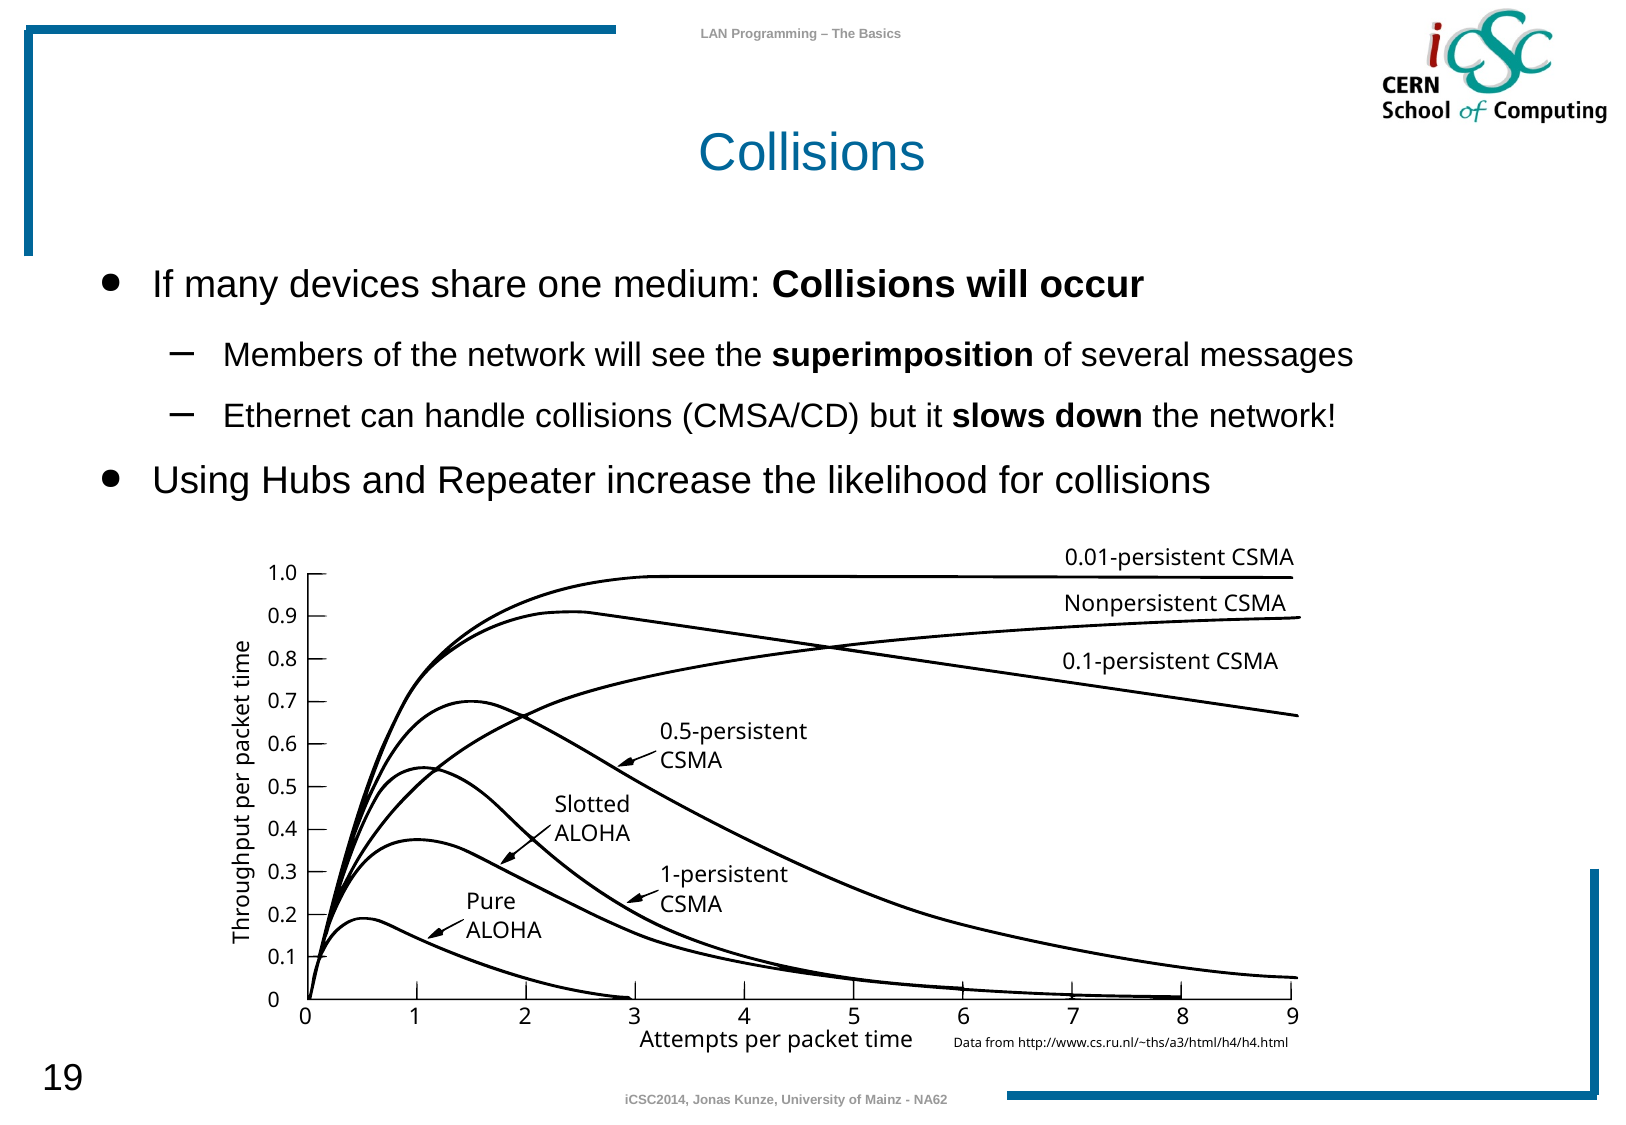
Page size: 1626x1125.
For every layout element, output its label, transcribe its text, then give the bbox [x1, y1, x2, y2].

picture [231, 548, 1312, 1053]
picture [1381, 8, 1608, 125]
title Collisions [81, 44, 1544, 233]
list If many devices share one medium: Collisions will occur Members of the network will see the superimposition of several messages Ethernet can handle collisions (CMSA/CD) but it slows down the network! Using Hubs and Repeater increase the likelihood for collisions [81, 263, 1512, 1051]
